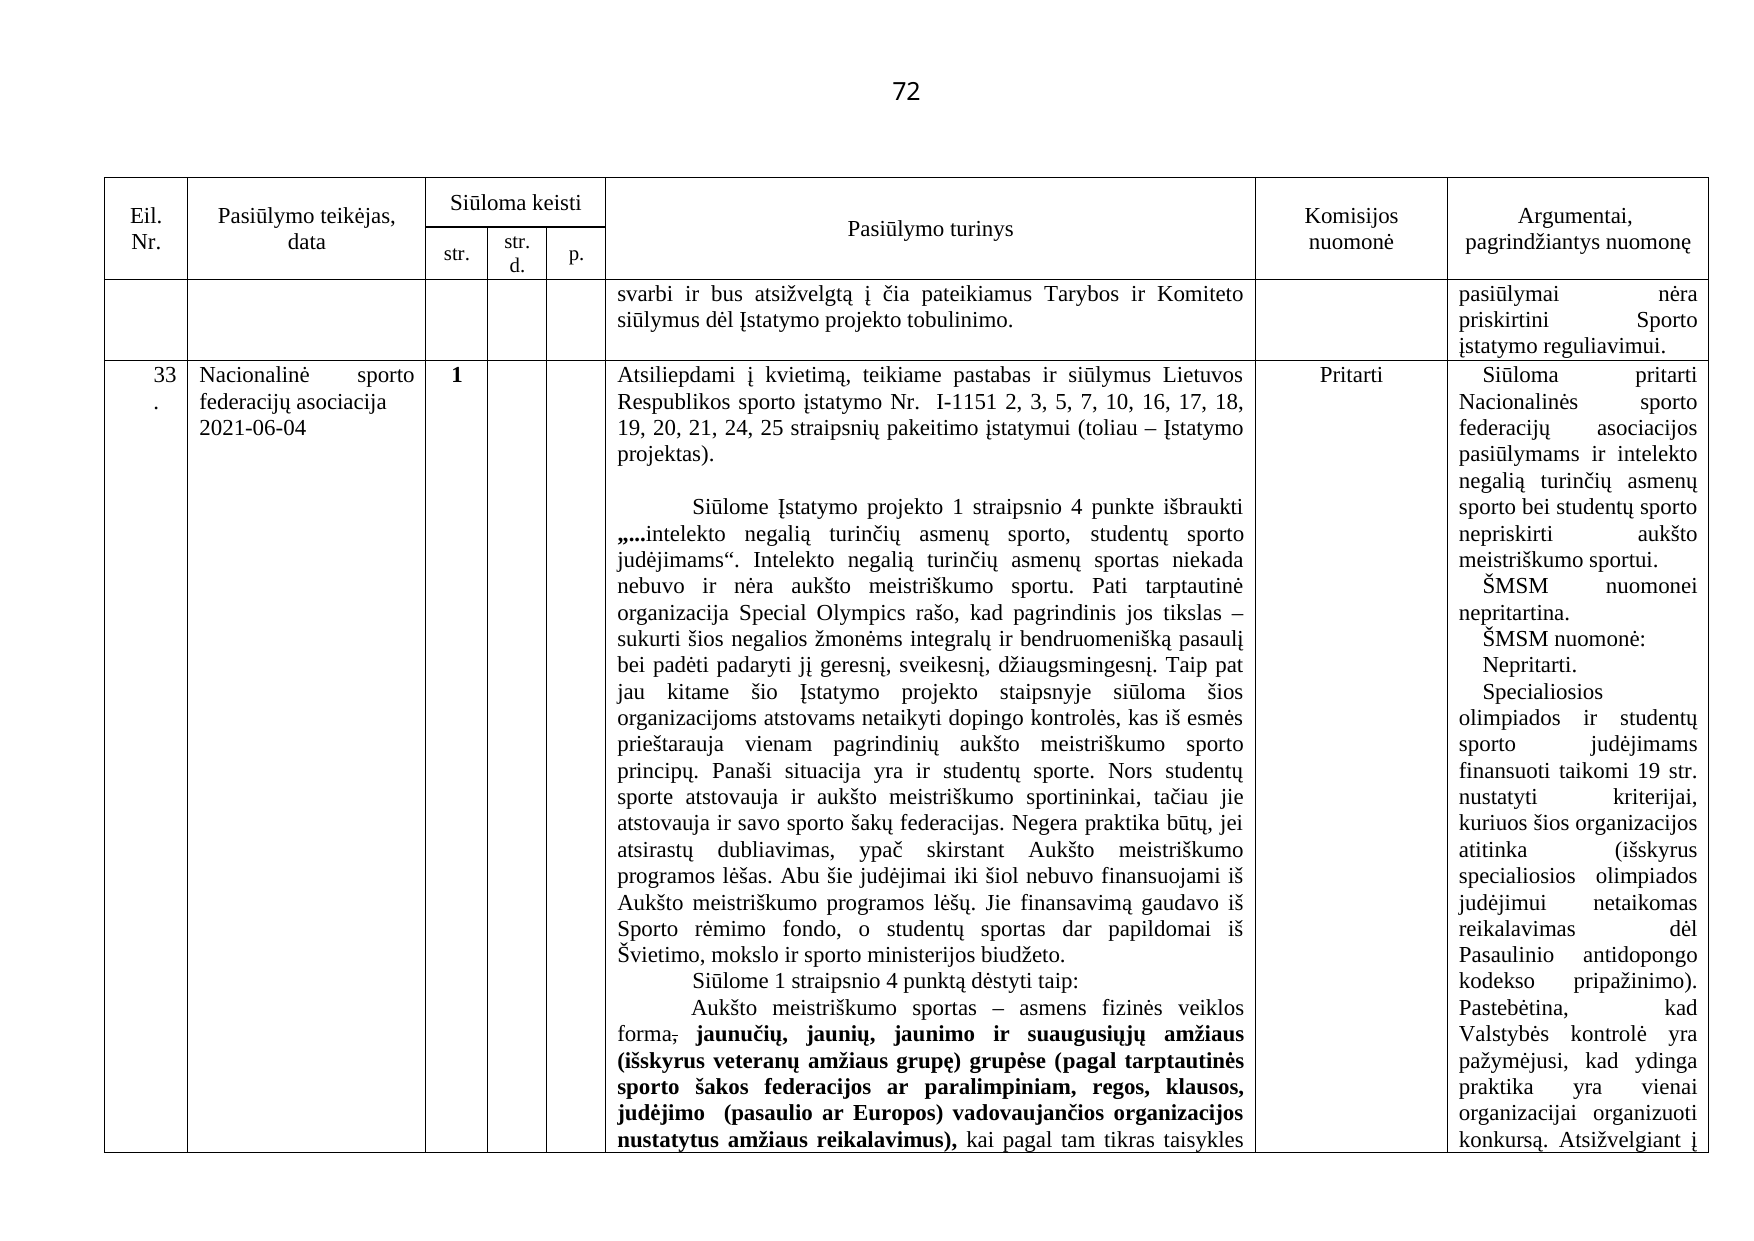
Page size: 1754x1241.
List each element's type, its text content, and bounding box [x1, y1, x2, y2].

table_header Pasiūlymo turinys [606, 178, 1255, 279]
table_cell [547, 361, 605, 1152]
table_cell [426, 280, 487, 360]
table_cell [547, 280, 605, 360]
table_cell [105, 280, 187, 360]
table_cell 1 [426, 361, 487, 1152]
table_cell Atsiliepdami į kvietimą, teikiame pastabas ir siūlymus Lietuvos Respublikos sporto įstatymo Nr. I-1151 2, 3, 5, 7, 10, 16, 17, 18, 19, 20, 21, 24, 25 straipsnių pakeitimo įstatymui (toliau – Įstatymo projektas). Siūlome Įstatymo projekto 1 straipsnio 4 punkte išbraukti „...intelekto negalią turinčių asmenų sporto, studentų sporto judėjimams“. Intelekto negalią turinčių asmenų sportas niekada nebuvo ir nėra aukšto meistriškumo sportu. Pati tarptautinė organizacija Special Olympics rašo, kad pagrindinis jos tikslas – sukurti šios negalios žmonėms integralų ir bendruomenišką pasaulį bei padėti padaryti jį geresnį, sveikesnį, džiaugsmingesnį. Taip pat jau kitame šio Įstatymo projekto staipsnyje siūloma šios organizacijoms atstovams netaikyti dopingo kontrolės, kas iš esmės prieštarauja vienam pagrindinių aukšto meistriškumo sporto principų. Panaši situacija yra ir studentų sporte. Nors studentų sporte atstovauja ir aukšto meistriškumo sportininkai, tačiau jie atstovauja ir savo sporto šakų federacijas. Negera praktika būtų, jei atsirastų dubliavimas, ypač skirstant Aukšto meistriškumo programos lėšas. Abu šie judėjimai iki šiol nebuvo finansuojami iš Aukšto meistriškumo programos lėšų. Jie finansavimą gaudavo iš Sporto rėmimo fondo, o studentų sportas dar papildomai iš Švietimo, mokslo ir sporto ministerijos biudžeto. Siūlome 1 straipsnio 4 punktą dėstyti taip: Aukšto meistriškumo sportas – asmens fizinės veiklos forma, jaunučių, jaunių, jaunimo ir suaugusiųjų amžiaus (išskyrus veteranų amžiaus grupę) grupėse (pagal tarptautinės sporto šakos federacijos ar paralimpiniam, regos, klausos, judėjimo (pasaulio ar Europos) vadovaujančios organizacijos nustatytus amžiaus reikalavimus), kai pagal tam tikras taisykles [606, 361, 1255, 1152]
table_header Siūloma keisti [426, 178, 605, 226]
table_cell p. [547, 228, 605, 279]
table_header Argumentai, pagrindžiantys nuomonę [1448, 178, 1708, 279]
table_header Komisijos nuomonė [1256, 178, 1447, 279]
table_cell Pritarti [1256, 361, 1447, 1152]
table_cell svarbi ir bus atsižvelgtą į čia pateikiamus Tarybos ir Komiteto siūlymus dėl Įstatymo projekto tobulinimo. [606, 280, 1255, 360]
table_cell Siūloma pritarti Nacionalinės sporto federacijų asociacijos pasiūlymams ir intelekto negalią turinčių asmenų sporto bei studentų sporto nepriskirti aukšto meistriškumo sportui. ŠMSM nuomonei nepritartina. ŠMSM nuomonė: Nepritarti. Specialiosios olimpiados ir studentų sporto judėjimams finansuoti taikomi 19 str. nustatyti kriterijai, kuriuos šios organizacijos atitinka (išskyrus specialiosios olimpiados judėjimui netaikomas reikalavimas dėl Pasaulinio antidopongo kodekso pripažinimo). Pastebėtina, kad Valstybės kontrolė yra pažymėjusi, kad ydinga praktika yra vienai organizacijai organizuoti konkursą. Atsižvelgiant į [1448, 361, 1708, 1152]
table_cell [1256, 280, 1447, 360]
table_cell [488, 361, 546, 1152]
table_cell str. [426, 228, 487, 279]
table_cell [188, 280, 425, 360]
table_header Pasiūlymo teikėjas, data [188, 178, 425, 279]
table_cell str. d. [488, 228, 546, 279]
table_cell [105, 361, 187, 1152]
table_cell Nacionalinė sporto federacijų asociacija 2021-06-04 [188, 361, 425, 1152]
table_cell pasiūlymai nėra priskirtini Sporto įstatymo reguliavimui. [1448, 280, 1708, 360]
table_header Eil. Nr. [105, 178, 187, 279]
table_cell [488, 280, 546, 360]
